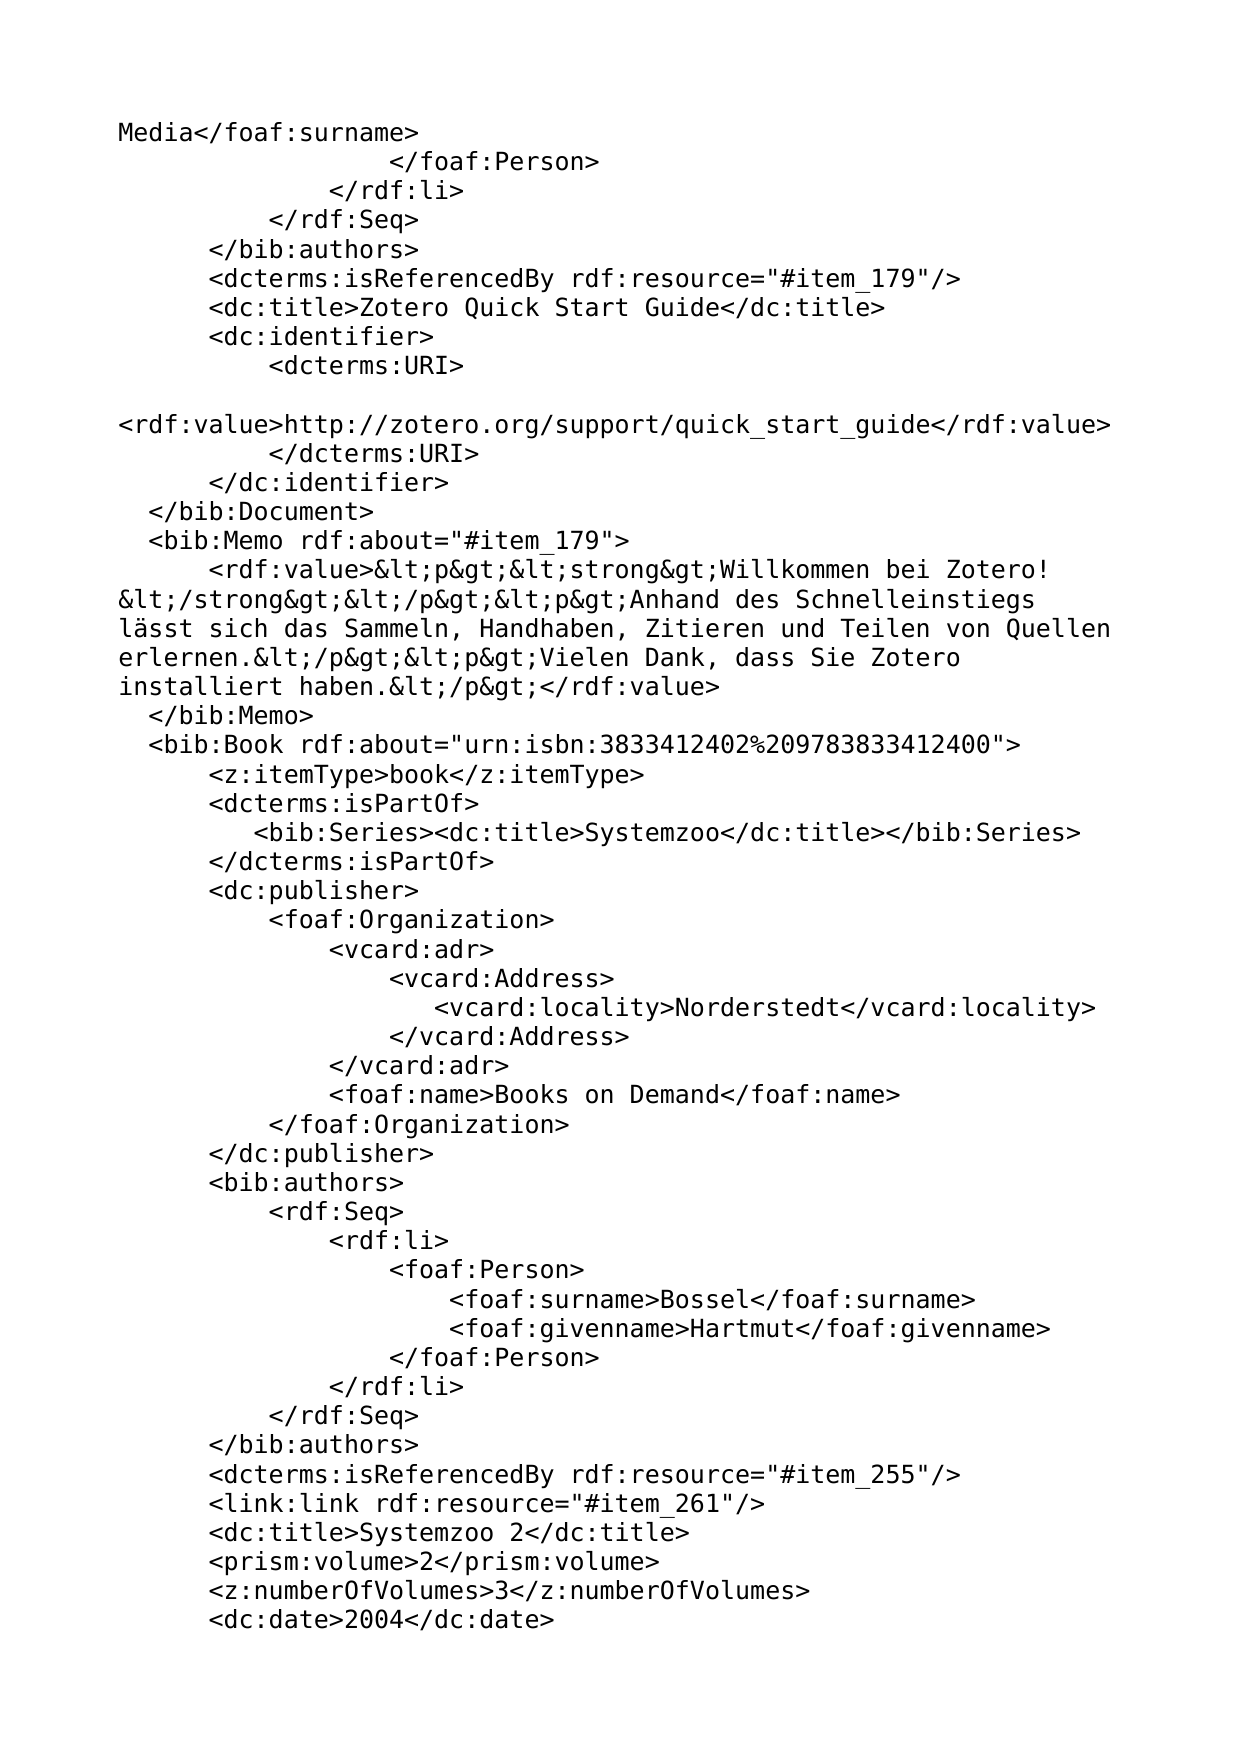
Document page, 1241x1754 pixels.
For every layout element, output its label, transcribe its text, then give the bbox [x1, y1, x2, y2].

text Media</foaf:surname> </foaf:Person> </rdf:li> </rdf:Seq> </bib:authors> <dcterms:isReferencedBy rdf:resource="#item_179"/> <dc:title>Zotero Quick Start Guide</dc:title> <dc:identifier> <dcterms:URI> <rdf:value>http://zotero.org/support/quick_start_guide</rdf:value> </dcterms:URI> </dc:identifier> </bib:Document> <bib:Memo rdf:about="#item_179"> <rdf:value>&lt;p&gt;&lt;strong&gt;Willkommen bei Zotero!&lt;/strong&gt;&lt;/p&gt;&lt;p&gt;Anhand des Schnelleinstiegs lässt sich das Sammeln, Handhaben, Zitieren und Teilen von Quellen erlernen.&lt;/p&gt;&lt;p&gt;Vielen Dank, dass Sie Zotero installiert haben.&lt;/p&gt;</rdf:value> </bib:Memo> <bib:Book rdf:about="urn:isbn:3833412402%209783833412400"> <z:itemType>book</z:itemType> <dcterms:isPartOf> <bib:Series><dc:title>Systemzoo</dc:title></bib:Series> </dcterms:isPartOf> <dc:publisher> <foaf:Organization> <vcard:adr> <vcard:Address> <vcard:locality>Norderstedt</vcard:locality> </vcard:Address> </vcard:adr> <foaf:name>Books on Demand</foaf:name> </foaf:Organization> </dc:publisher> <bib:authors> <rdf:Seq> <rdf:li> <foaf:Person> <foaf:surname>Bossel</foaf:surname> <foaf:givenname>Hartmut</foaf:givenname> </foaf:Person> </rdf:li> </rdf:Seq> </bib:authors> <dcterms:isReferencedBy rdf:resource="#item_255"/> <link:link rdf:resource="#item_261"/> <dc:title>Systemzoo 2</dc:title> <prism:volume>2</prism:volume> <z:numberOfVolumes>3</z:numberOfVolumes> <dc:date>2004</dc:date> [118, 118, 1122, 1635]
